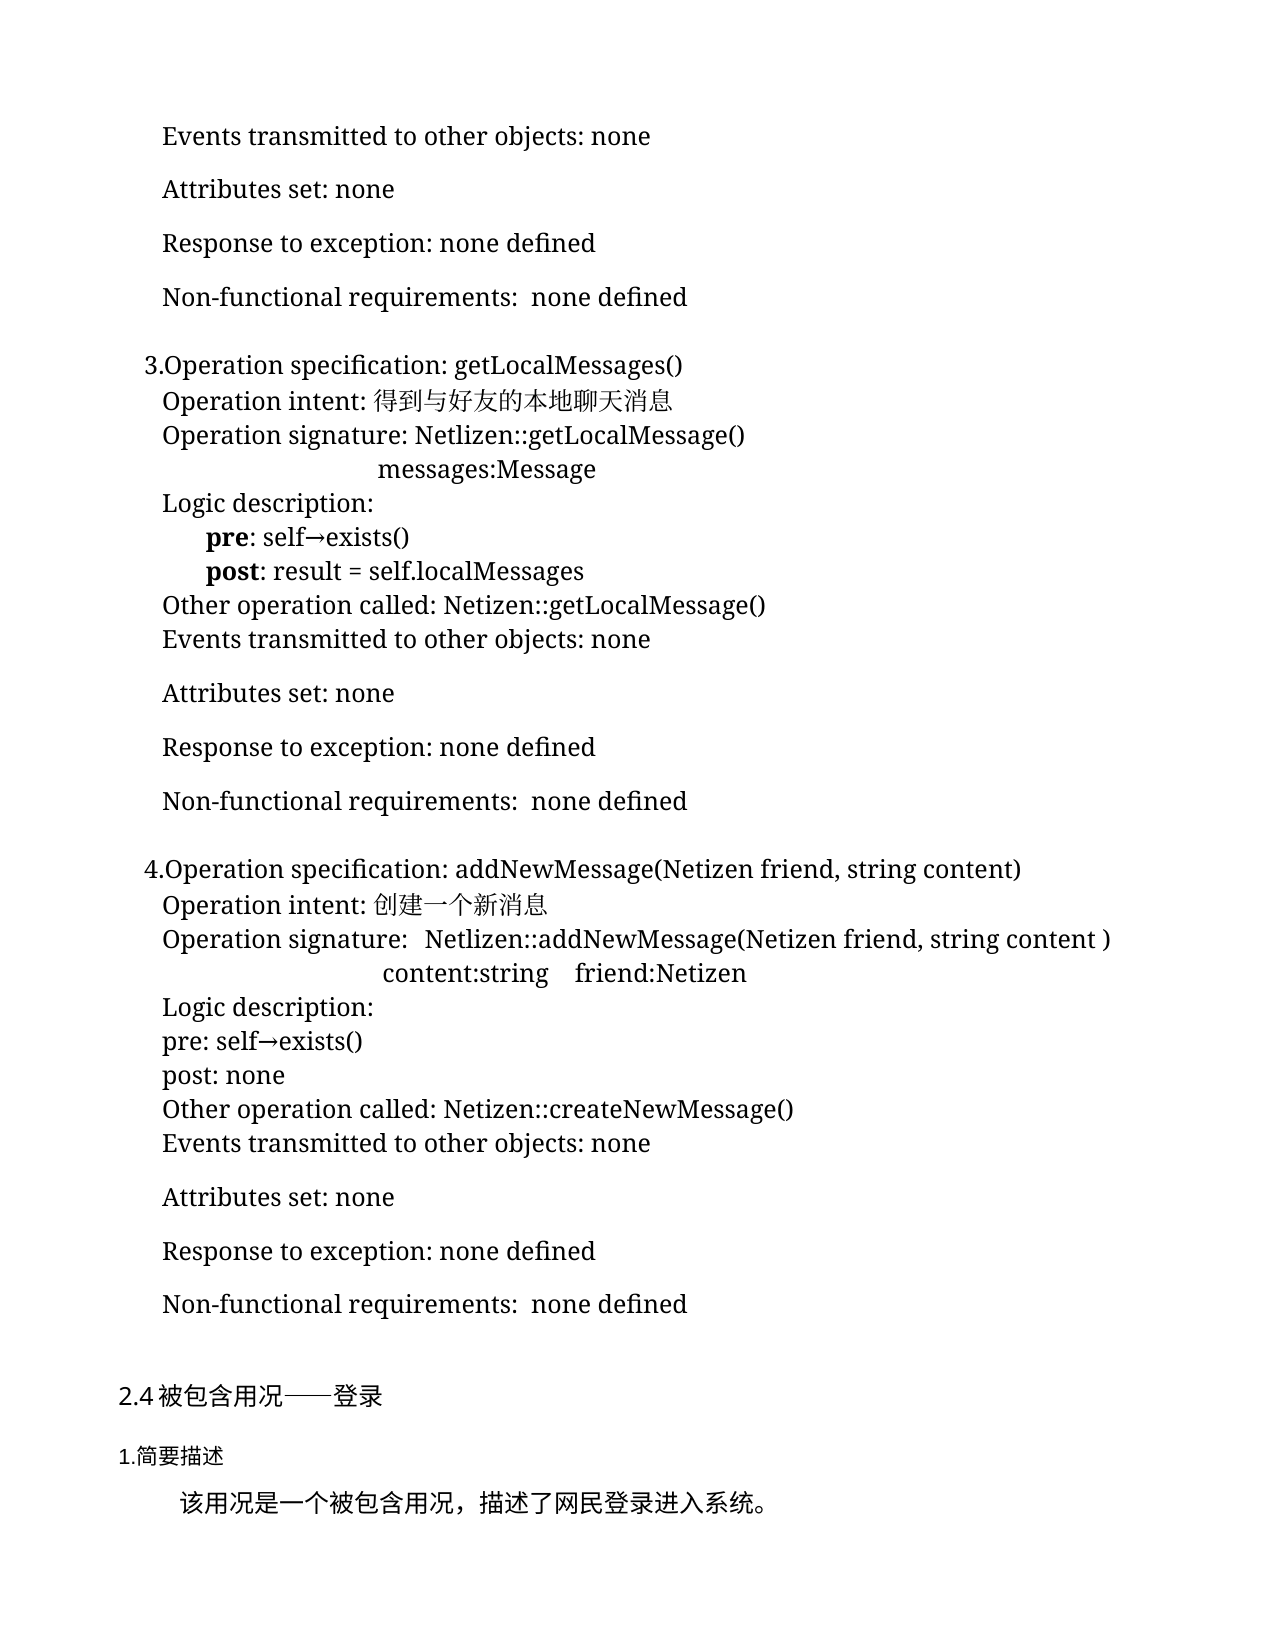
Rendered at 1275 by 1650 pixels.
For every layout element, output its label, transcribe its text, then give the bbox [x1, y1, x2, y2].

text Operation intent: 得到与好友的本地聊天消息 [118, 382, 1157, 418]
text Attributes set: none [118, 676, 1157, 710]
text Non-functional requirements: none defined [118, 1287, 1157, 1321]
text Logic description: [118, 486, 1157, 520]
text Events transmitted to other objects: none [118, 1126, 1157, 1160]
text Attributes set: none [118, 1179, 1157, 1214]
text 3.Operation specification: getLocalMessages() [118, 347, 1157, 382]
text 该用况是一个被包含用况，描述了网民登录进入系统。 [118, 1483, 1157, 1520]
subtitle 1.简要描述 [118, 1439, 1157, 1471]
text messages:Message [118, 452, 1157, 486]
text Other operation called: Netizen::createNewMessage() [118, 1092, 1157, 1126]
subtitle 2.4被包含用况——登录 [118, 1376, 1157, 1412]
text Events transmitted to other objects: none [118, 118, 1157, 152]
text Operation signature: Netlizen::getLocalMessage() [118, 418, 1157, 452]
text Non-functional requirements: none defined [118, 279, 1157, 313]
text Events transmitted to other objects: none [118, 622, 1157, 656]
text post: result = self.localMessages [118, 554, 1157, 588]
text pre: self→exists() [118, 1024, 1157, 1058]
text 4.Operation specification: addNewMessage(Netizen friend, string content) [118, 851, 1157, 885]
text Logic description: [118, 989, 1157, 1024]
text Operation signature: Netlizen::addNewMessage(Netizen friend, string content ) [118, 921, 1157, 956]
text Response to exception: none defined [118, 729, 1157, 763]
text Other operation called: Netizen::getLocalMessage() [118, 588, 1157, 622]
text pre: self→exists() [118, 520, 1157, 554]
text Attributes set: none [118, 172, 1157, 206]
text Operation intent: 创建一个新消息 [118, 885, 1157, 921]
text Non-functional requirements: none defined [118, 783, 1157, 817]
text post: none [118, 1058, 1157, 1092]
text content:string friend:Netizen [118, 956, 1157, 989]
text Response to exception: none defined [118, 226, 1157, 260]
text Response to exception: none defined [118, 1233, 1157, 1267]
